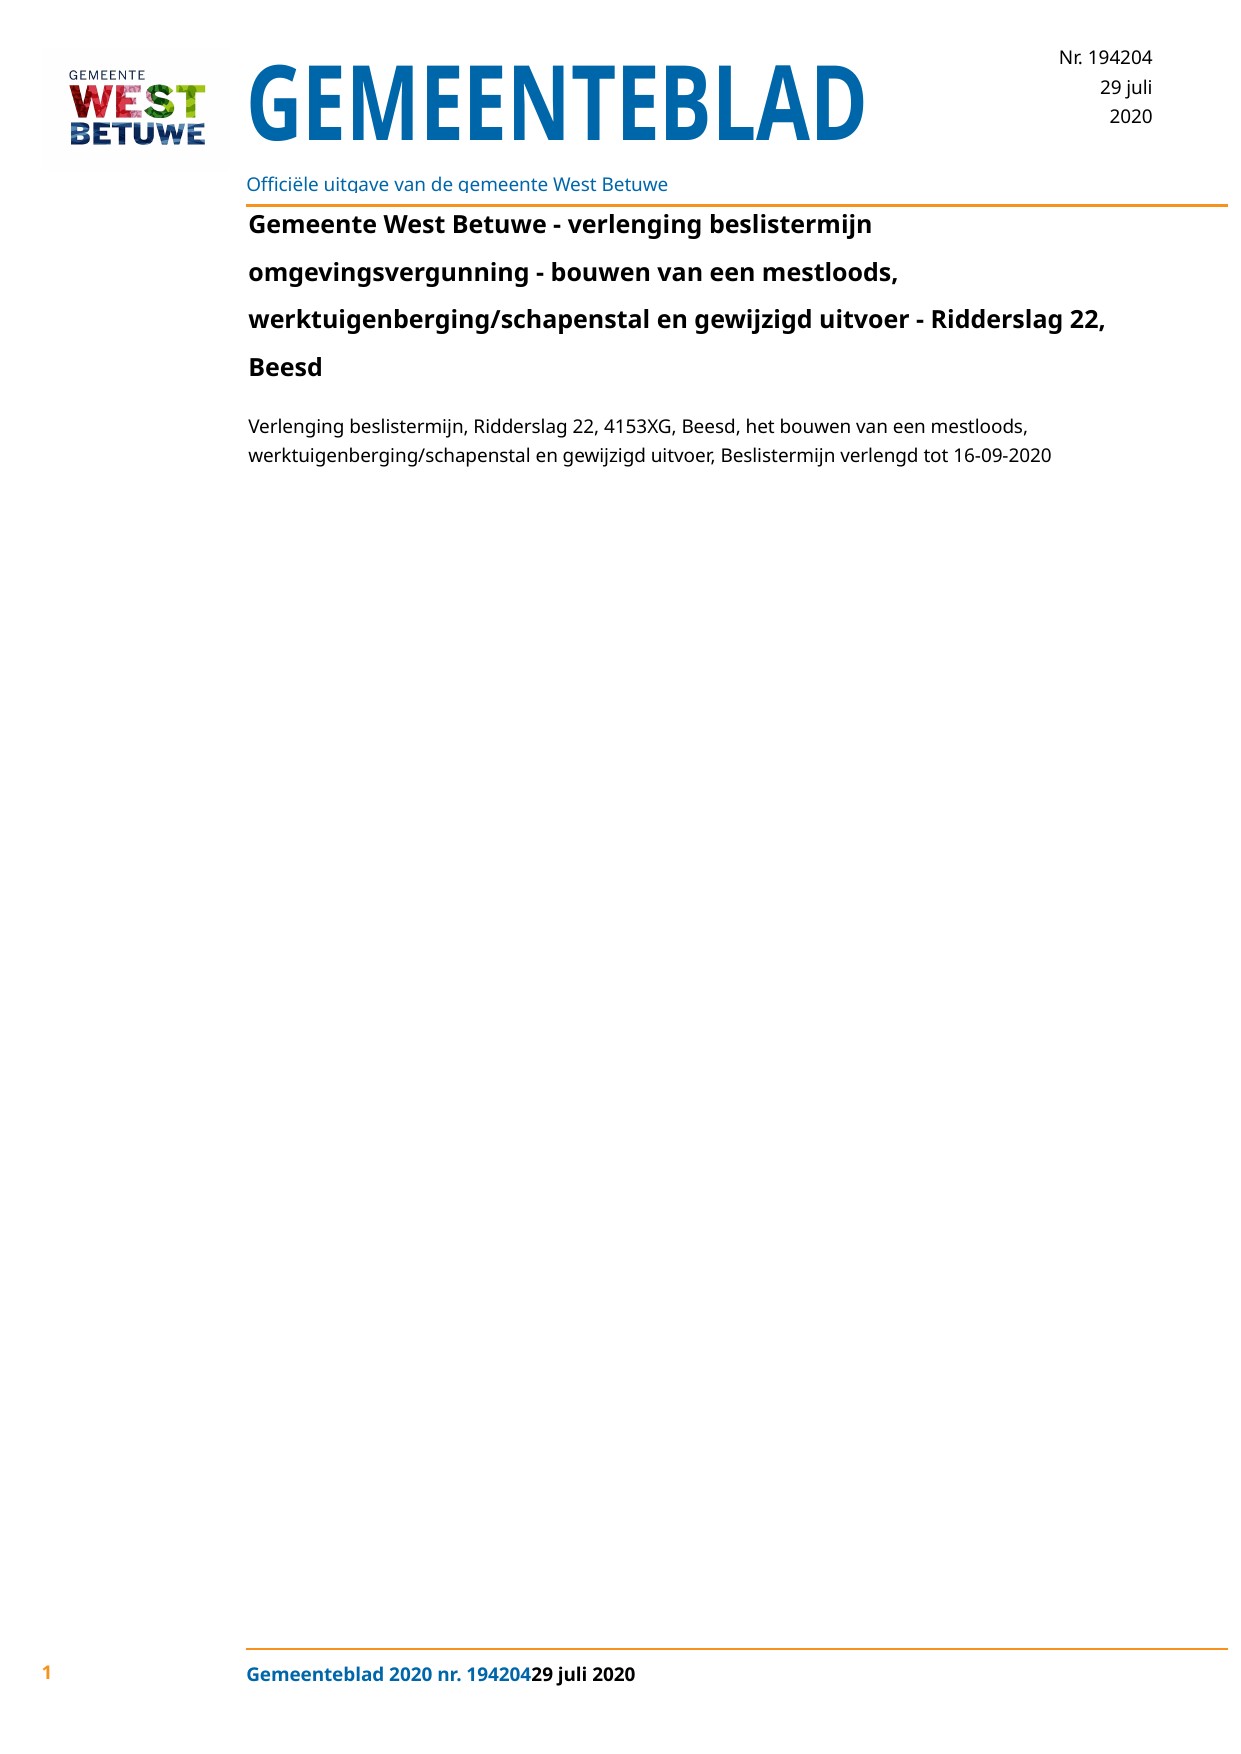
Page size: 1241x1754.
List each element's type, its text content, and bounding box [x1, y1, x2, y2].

text Gemeente West Betuwe - verlenging beslistermijn omgevingsvergunning - bouwen van een mestloods, werktuigenberging/schapenstal en gewijzigd uitvoer - Ridderslag 22, Beesd [248, 207, 1152, 384]
picture [41, 47, 231, 172]
text Verlenging beslistermijn, Ridderslag 22, 4153XG, Beesd, het bouwen van een mestloods, werktuigenberging/schapenstal en gewijzigd uitvoer, Beslistermijn verlengd tot 16-09-2020 [248, 413, 1152, 468]
